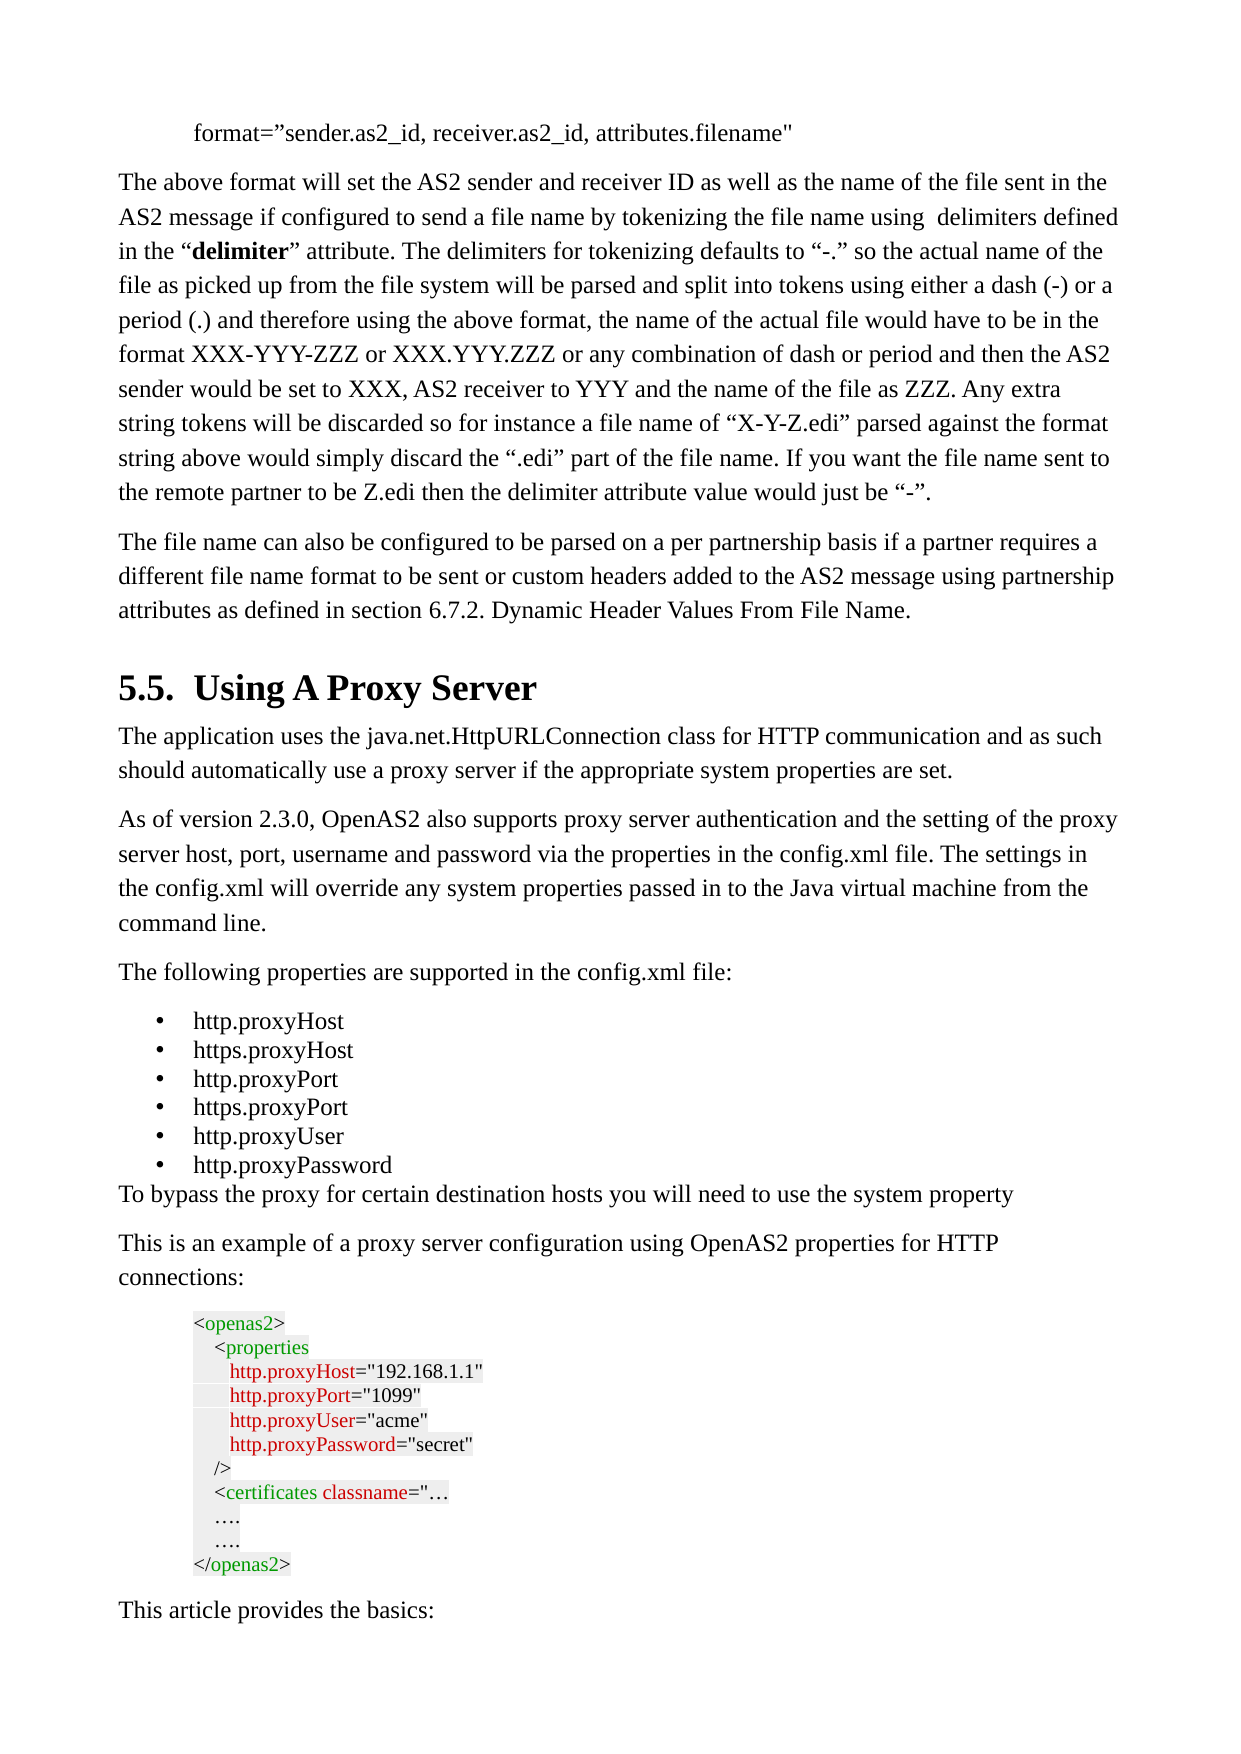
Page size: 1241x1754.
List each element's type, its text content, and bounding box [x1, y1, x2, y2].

text …. [193, 1504, 1122, 1528]
text http.proxyPort="1099" [193, 1383, 1122, 1407]
list http.proxyHost [156, 1006, 1122, 1035]
list https.proxyPort [156, 1092, 1122, 1121]
text As of version 2.3.0, OpenAS2 also supports proxy server authentication and the setting of the proxy server host, port, username and password via the properties in the config.xml file. The settings in the config.xml will override any system properties passed in to the Java virtual machine from the command line. [118, 804, 1122, 937]
text http.proxyHost="192.168.1.1" [193, 1359, 1122, 1383]
text This article provides the basics: [118, 1595, 1122, 1624]
text /> [193, 1456, 1122, 1480]
text The application uses the java.net.HttpURLConnection class for HTTP communication and as such should automatically use a proxy server if the appropriate system properties are set. [118, 721, 1122, 784]
text <properties [193, 1335, 1122, 1359]
list http.proxyPassword [156, 1150, 1122, 1179]
list https.proxyHost [156, 1035, 1122, 1064]
list http.proxyPort [156, 1064, 1122, 1092]
text The following properties are supported in the config.xml file: [118, 957, 1122, 986]
text http.proxyPassword="secret" [193, 1432, 1122, 1456]
text This is an example of a proxy server configuration using OpenAS2 properties for HTTP connections: [118, 1228, 1122, 1291]
text <openas2> [193, 1311, 1122, 1335]
text </openas2> [193, 1552, 1122, 1576]
text format=”sender.as2_id, receiver.as2_id, attributes.filename" [193, 118, 1122, 147]
text The above format will set the AS2 sender and receiver ID as well as the name of the file sent in the AS2 message if configured to send a file name by tokenizing the file name using delimiters defined in the “delimiter” attribute. The delimiters for tokenizing defaults to “-.” so the actual name of the file as picked up from the file system will be parsed and split into tokens using either a dash (-) or a period (.) and therefore using the above format, the name of the actual file would have to be in the format XXX-YYY-ZZZ or XXX.YYY.ZZZ or any combination of dash or period and then the AS2 sender would be set to XXX, AS2 receiver to YYY and the name of the file as ZZZ. Any extra string tokens will be discarded so for instance a file name of “X-Y-Z.edi” parsed against the format string above would simply discard the “.edi” part of the file name. If you want the file name sent to the remote partner to be Z.edi then the delimiter attribute value would just be “-”. [118, 167, 1122, 506]
list http.proxyUser [156, 1121, 1122, 1150]
text The file name can also be configured to be parsed on a per partnership basis if a partner requires a different file name format to be sent or custom headers added to the AS2 message using partnership attributes as defined in section 6.7.2Dynamic Header Values From File Name. [118, 527, 1122, 624]
text http.proxyUser="acme" [193, 1407, 1122, 1432]
text …. [193, 1528, 1122, 1552]
subtitle Using A Proxy Server [118, 665, 1122, 708]
text To bypass the proxy for certain destination hosts you will need to use the system property [118, 1179, 1122, 1207]
text <certificates classname="… [193, 1480, 1122, 1504]
